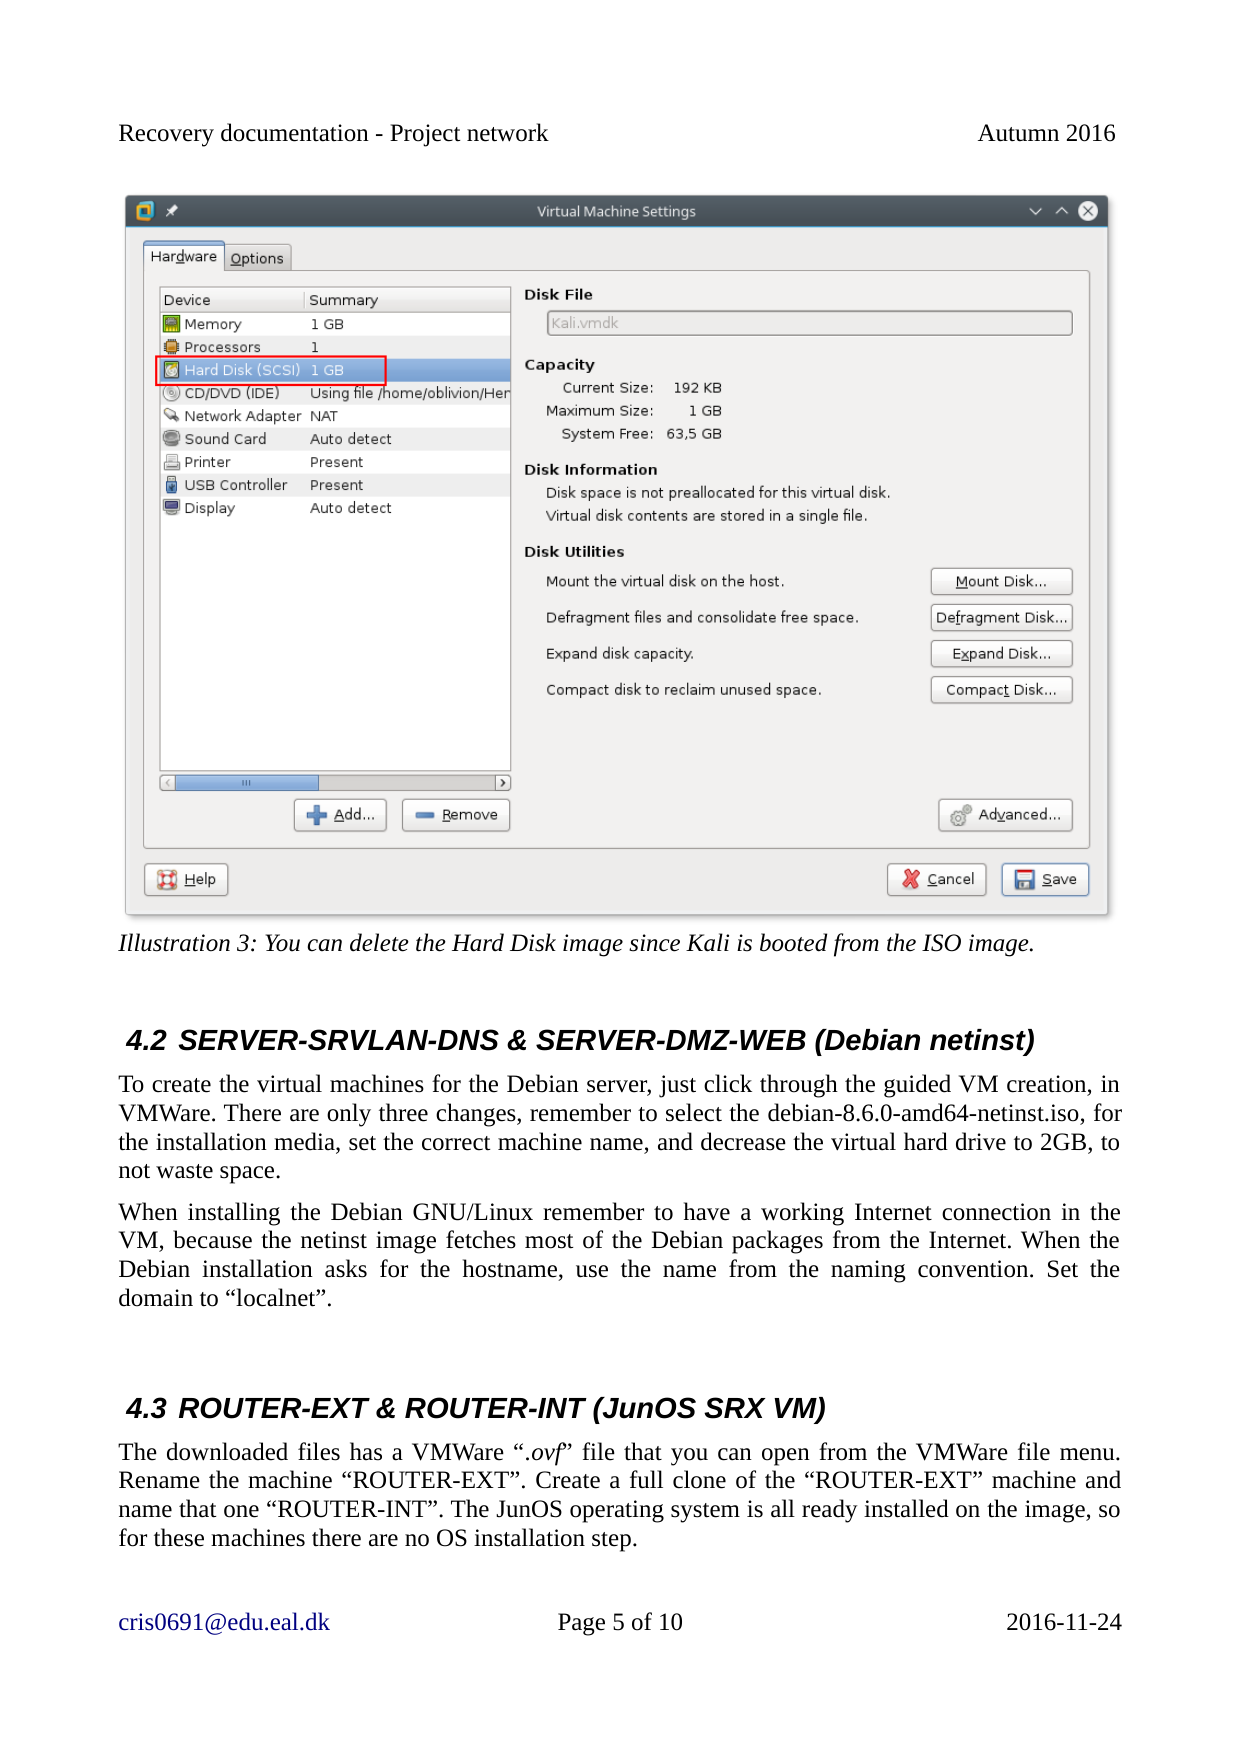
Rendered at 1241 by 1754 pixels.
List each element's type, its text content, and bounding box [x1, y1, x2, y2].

subtitle ROUTER-EXT & ROUTER-INT (JunOS SRX VM) [118, 1391, 1122, 1424]
picture [118, 188, 1122, 929]
text Illustration 3: You can delete the Hard Disk image since Kali is booted from the ISO image. [118, 929, 1122, 957]
text When installing the Debian GNU/Linux remember to have a working Internet connection in the VM, because the netinst image fetches most of the Debian packages from the Internet. When the Debian installation asks for the hostname, use the name from the naming convention. Set the domain to “localnet”. [118, 1197, 1122, 1312]
text To create the virtual machines for the Debian server, just click through the guided VM creation, in VMWare. There are only three changes, remember to select the debian-8.6.0-amd64-netinst.iso, for the installation media, set the correct machine name, and decrease the virtual hard drive to 2GB, to not waste space. [118, 1069, 1122, 1184]
subtitle SERVER-SRVLAN-DNS & SERVER-DMZ-WEB (Debian netinst) [118, 1023, 1122, 1057]
text The downloaded files has a VMWare “.ovf” file that you can open from the VMWare file menu. Rename the machine “ROUTER-EXT”. Create a full clone of the “ROUTER-EXT” machine and name that one “ROUTER-INT”. The JunOS operating system is all ready installed on the image, so for these machines there are no OS installation step. [118, 1437, 1122, 1552]
